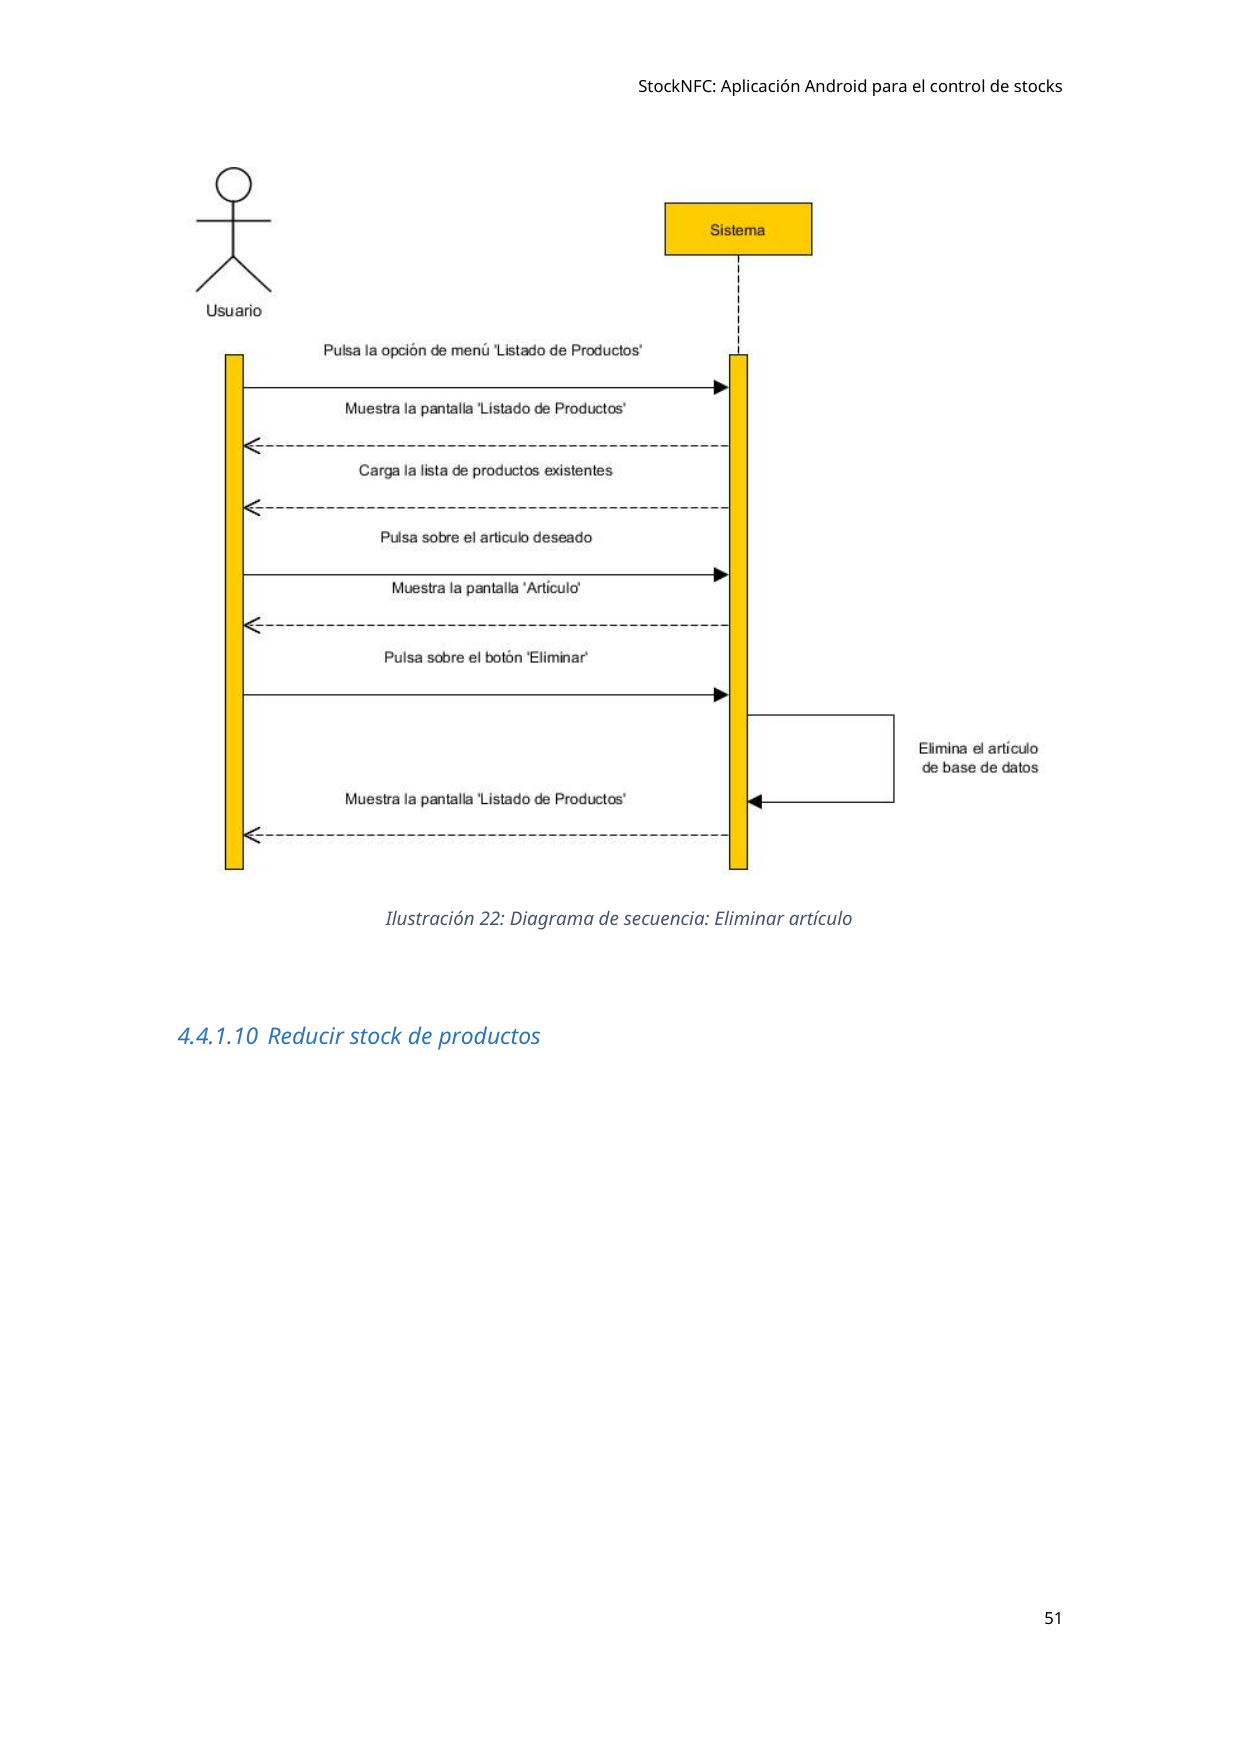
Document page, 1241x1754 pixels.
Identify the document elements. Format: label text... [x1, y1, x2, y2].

text Ilustración 22: Diagrama de secuencia: Eliminar artículo [177, 905, 1063, 931]
subtitle Reducir stock de productos [177, 1020, 1063, 1051]
